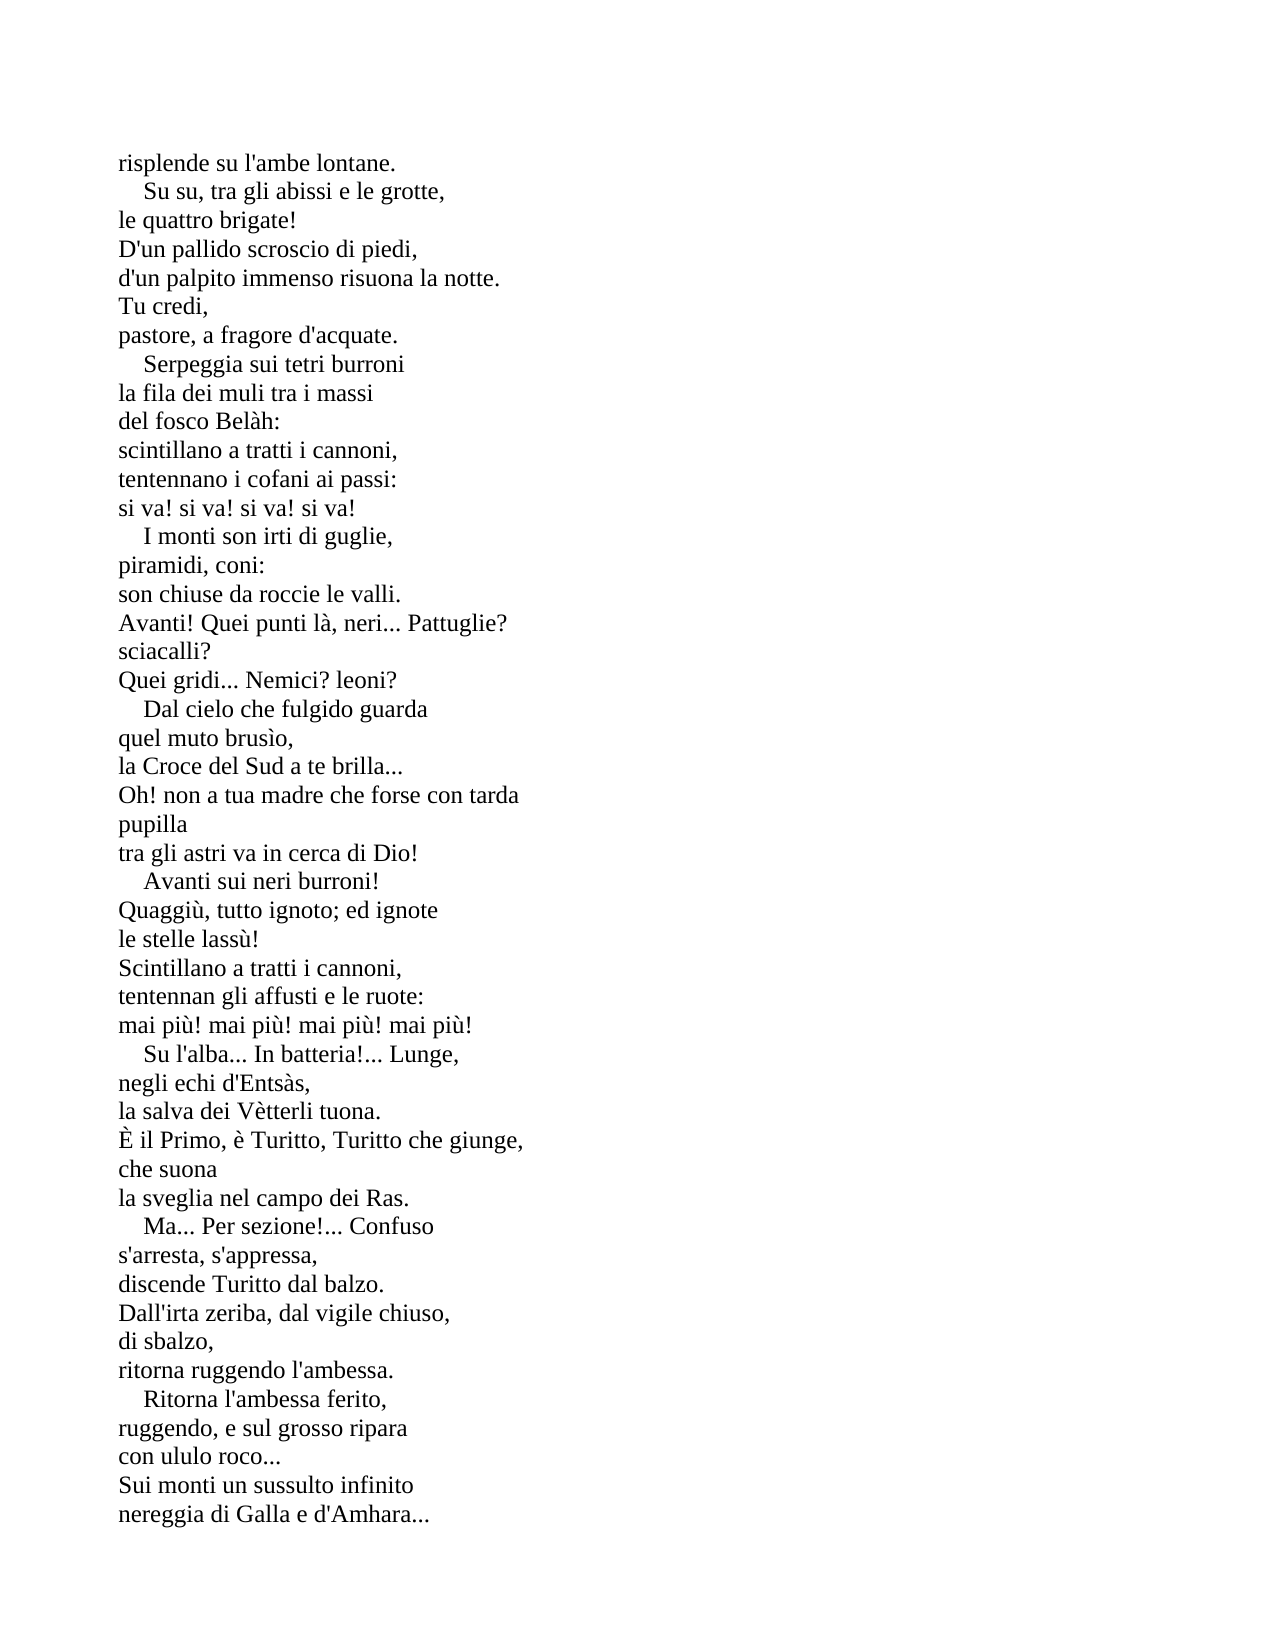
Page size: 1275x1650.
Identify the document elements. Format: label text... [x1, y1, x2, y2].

text son chiuse da roccie le valli. [118, 579, 1157, 608]
text sciacalli? [118, 636, 1157, 665]
text Oh! non a tua madre che forse con tarda [118, 780, 1157, 809]
text la Croce del Sud a te brilla... [118, 751, 1157, 780]
text Avanti! Quei punti là, neri... Pattuglie? [118, 608, 1157, 636]
text Tu credi, [118, 291, 1157, 320]
text mai più! mai più! mai più! mai più! [118, 1010, 1157, 1039]
text Dall'irta zeriba, dal vigile chiuso, [118, 1298, 1157, 1326]
text Quaggiù, tutto ignoto; ed ignote [118, 895, 1157, 924]
text Ma... Per sezione!... Confuso [118, 1211, 1157, 1240]
text Su l'alba... In batteria!... Lunge, [118, 1039, 1157, 1068]
text Sui monti un sussulto infinito [118, 1470, 1157, 1499]
text Avanti sui neri burroni! [118, 866, 1157, 895]
text nereggia di Galla e d'Amhara... [118, 1499, 1157, 1528]
text È il Primo, è Turitto, Turitto che giunge, [118, 1125, 1157, 1154]
text che suona [118, 1154, 1157, 1183]
text Scintillano a tratti i cannoni, [118, 953, 1157, 981]
text si va! si va! si va! si va! [118, 493, 1157, 521]
text Dal cielo che fulgido guarda [118, 694, 1157, 723]
text di sbalzo, [118, 1326, 1157, 1355]
text la fila dei muli tra i massi [118, 378, 1157, 406]
text tentennano i cofani ai passi: [118, 464, 1157, 493]
text Quei gridi... Nemici? leoni? [118, 665, 1157, 694]
text pastore, a fragore d'acquate. [118, 320, 1157, 349]
text risplende su l'ambe lontane. [118, 148, 1157, 176]
text la salva dei Vètterli tuona. [118, 1096, 1157, 1125]
text Ritorna l'ambessa ferito, [118, 1384, 1157, 1413]
text le stelle lassù! [118, 924, 1157, 953]
text del fosco Belàh: [118, 406, 1157, 435]
text D'un pallido scroscio di piedi, [118, 234, 1157, 263]
text piramidi, coni: [118, 550, 1157, 579]
text I monti son irti di guglie, [118, 521, 1157, 550]
text con ululo roco... [118, 1441, 1157, 1470]
text le quattro brigate! [118, 205, 1157, 234]
text s'arresta, s'appressa, [118, 1240, 1157, 1269]
text quel muto brusìo, [118, 723, 1157, 751]
text la sveglia nel campo dei Ras. [118, 1183, 1157, 1211]
text ritorna ruggendo l'ambessa. [118, 1355, 1157, 1384]
text pupilla [118, 809, 1157, 838]
text Su su, tra gli abissi e le grotte, [118, 176, 1157, 205]
text ruggendo, e sul grosso ripara [118, 1413, 1157, 1441]
text tentennan gli affusti e le ruote: [118, 981, 1157, 1010]
text discende Turitto dal balzo. [118, 1269, 1157, 1298]
text tra gli astri va in cerca di Dio! [118, 838, 1157, 866]
text negli echi d'Entsàs, [118, 1068, 1157, 1096]
text Serpeggia sui tetri burroni [118, 349, 1157, 378]
text scintillano a tratti i cannoni, [118, 435, 1157, 464]
text d'un palpito immenso risuona la notte. [118, 263, 1157, 291]
